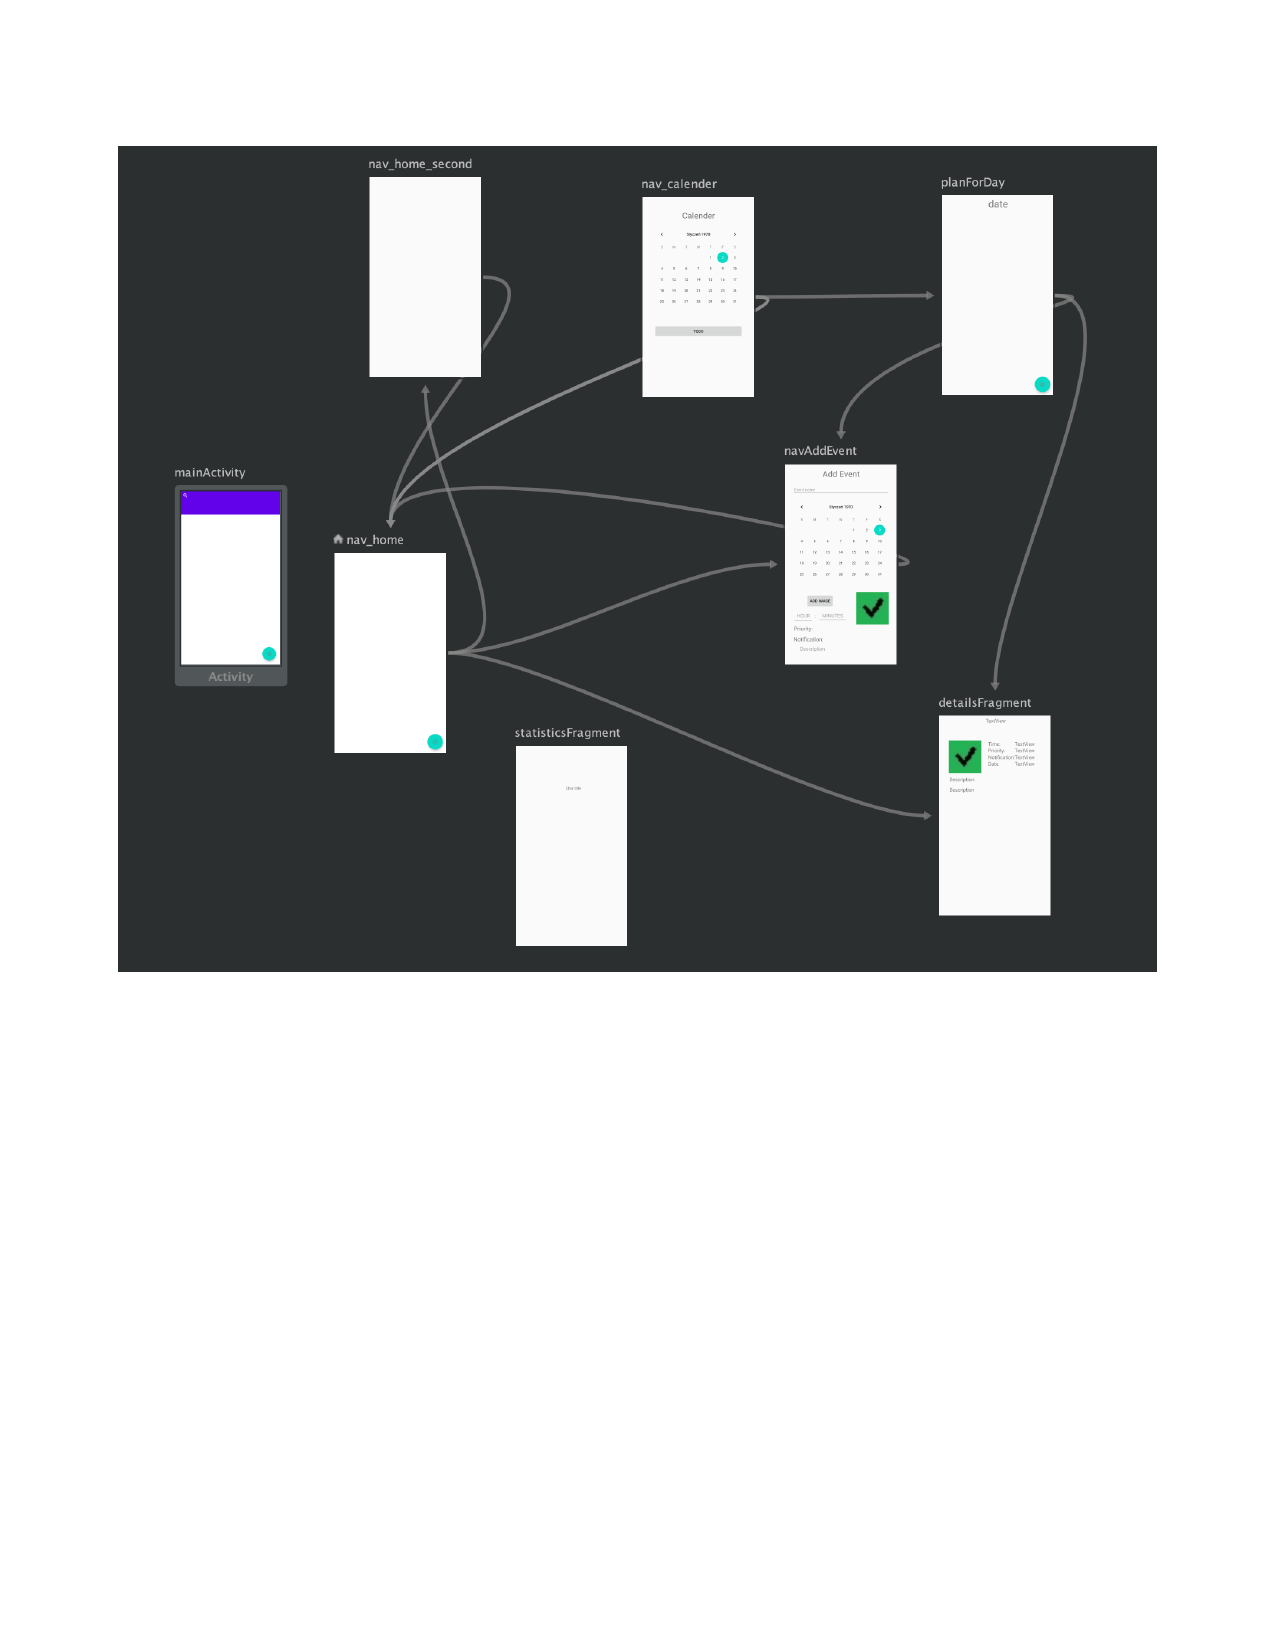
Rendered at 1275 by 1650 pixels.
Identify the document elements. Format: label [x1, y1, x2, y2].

picture [118, 146, 1157, 972]
